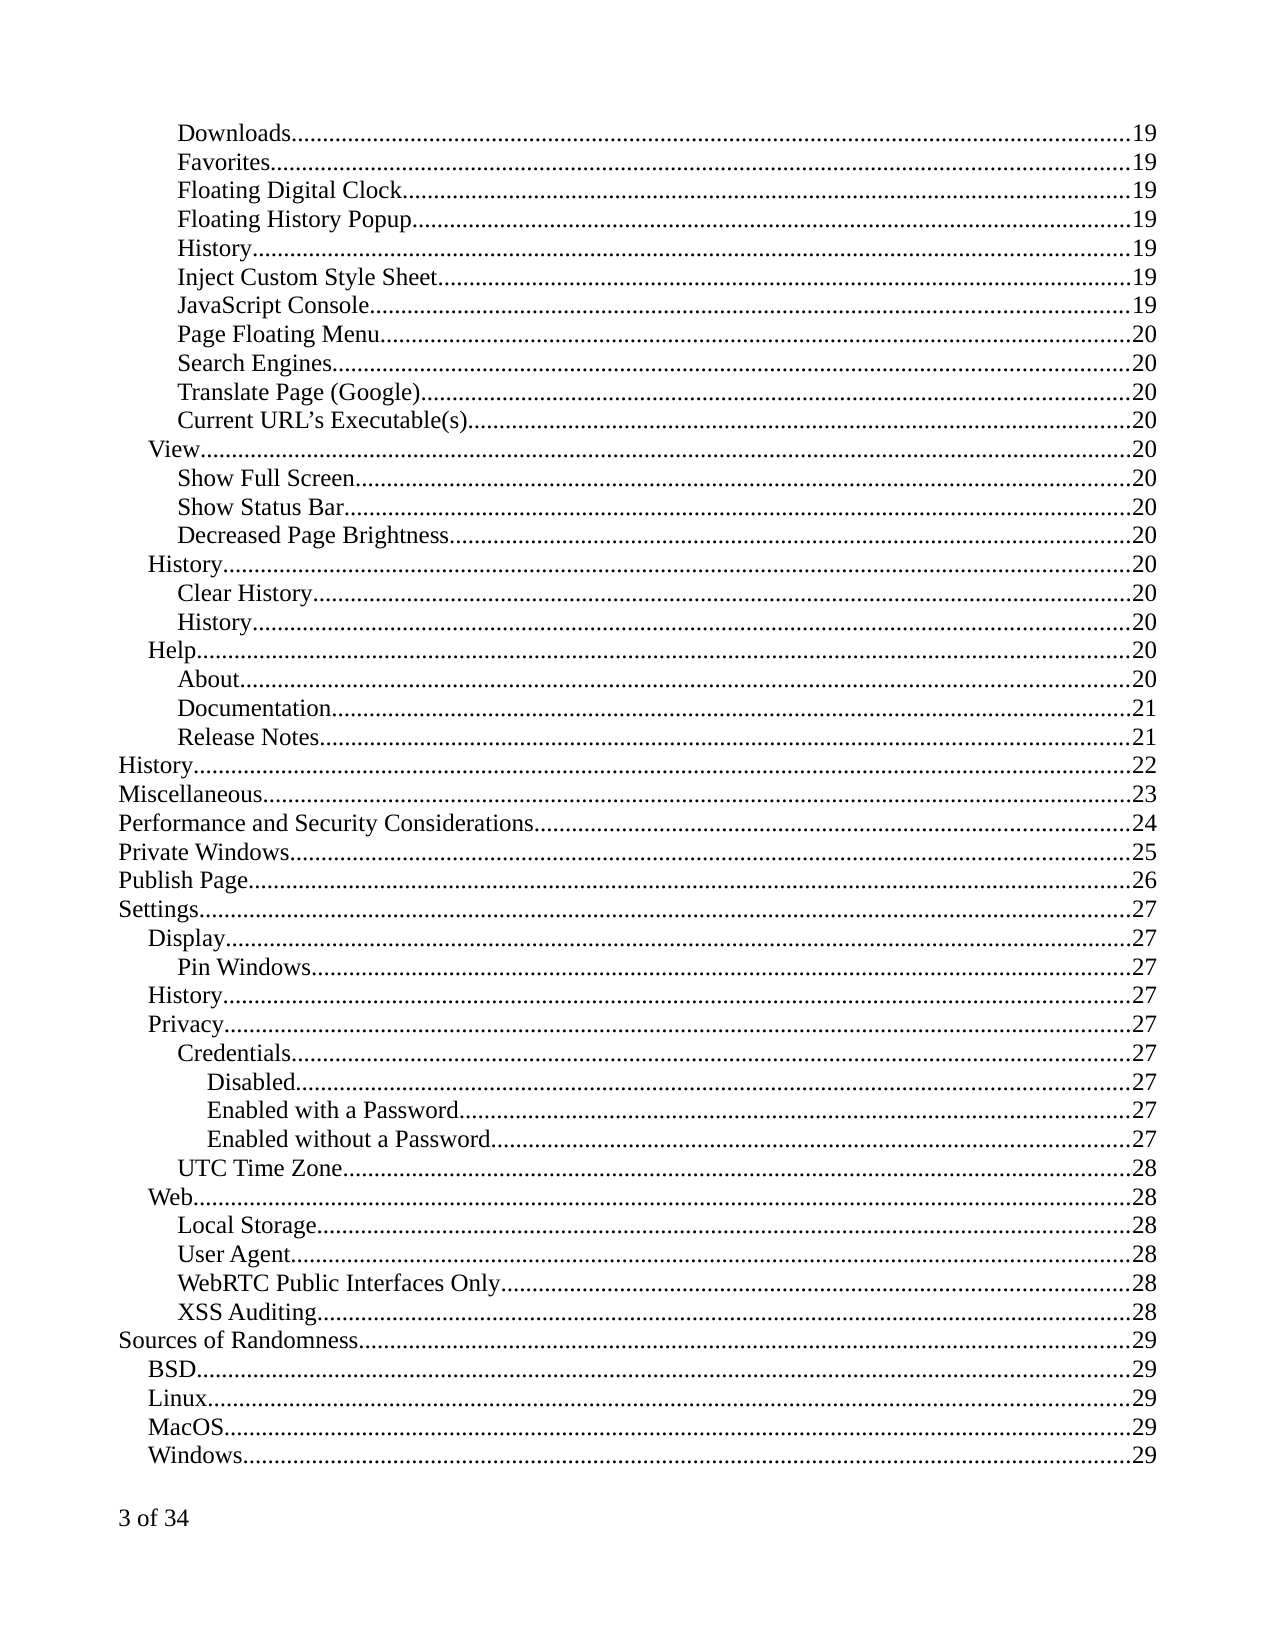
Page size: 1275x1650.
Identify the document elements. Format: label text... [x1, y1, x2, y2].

text Translate Page (Google) 20 [177, 377, 1157, 406]
text History 27 [148, 981, 1157, 1009]
text Sources of Randomness 29 [118, 1326, 1157, 1354]
text Current URL’s Executable(s) 20 [177, 406, 1157, 434]
text Performance and Security Considerations 24 [118, 808, 1157, 837]
text View 20 [148, 434, 1157, 463]
text Windows 29 [148, 1441, 1157, 1469]
text History 19 [177, 233, 1157, 262]
text Release Notes 21 [177, 722, 1157, 751]
text Floating History Popup 19 [177, 204, 1157, 233]
text Show Full Screen 20 [177, 463, 1157, 492]
text MacOS 29 [148, 1412, 1157, 1441]
text JavaScript Console 19 [177, 291, 1157, 319]
text History 20 [177, 607, 1157, 636]
text User Agent 28 [177, 1239, 1157, 1268]
text Help 20 [148, 636, 1157, 664]
text Web 28 [148, 1182, 1157, 1211]
text Display 27 [148, 923, 1157, 952]
text Settings 27 [118, 894, 1157, 923]
text Publish Page 26 [118, 866, 1157, 894]
text BSD 29 [148, 1354, 1157, 1383]
text UTC Time Zone 28 [177, 1153, 1157, 1182]
text Local Storage 28 [177, 1211, 1157, 1239]
text Floating Digital Clock 19 [177, 176, 1157, 204]
text Pin Windows 27 [177, 952, 1157, 981]
text Miscellaneous 23 [118, 779, 1157, 808]
text Disabled 27 [207, 1067, 1157, 1096]
text About 20 [177, 664, 1157, 693]
text XSS Auditing 28 [177, 1297, 1157, 1326]
text Documentation 21 [177, 693, 1157, 722]
text Inject Custom Style Sheet 19 [177, 262, 1157, 291]
text Enabled with a Password 27 [207, 1096, 1157, 1124]
text Linux 29 [148, 1383, 1157, 1412]
text History 20 [148, 549, 1157, 578]
text Search Engines 20 [177, 348, 1157, 377]
text Show Status Bar 20 [177, 492, 1157, 521]
text Enabled without a Password 27 [207, 1124, 1157, 1153]
text History 22 [118, 751, 1157, 779]
text Private Windows 25 [118, 837, 1157, 866]
text Clear History 20 [177, 578, 1157, 607]
text Page Floating Menu 20 [177, 319, 1157, 348]
text Decreased Page Brightness 20 [177, 521, 1157, 549]
text Favorites 19 [177, 147, 1157, 176]
text Credentials 27 [177, 1038, 1157, 1067]
text Privacy 27 [148, 1009, 1157, 1038]
text Downloads 19 [177, 118, 1157, 147]
text WebRTC Public Interfaces Only 28 [177, 1268, 1157, 1297]
